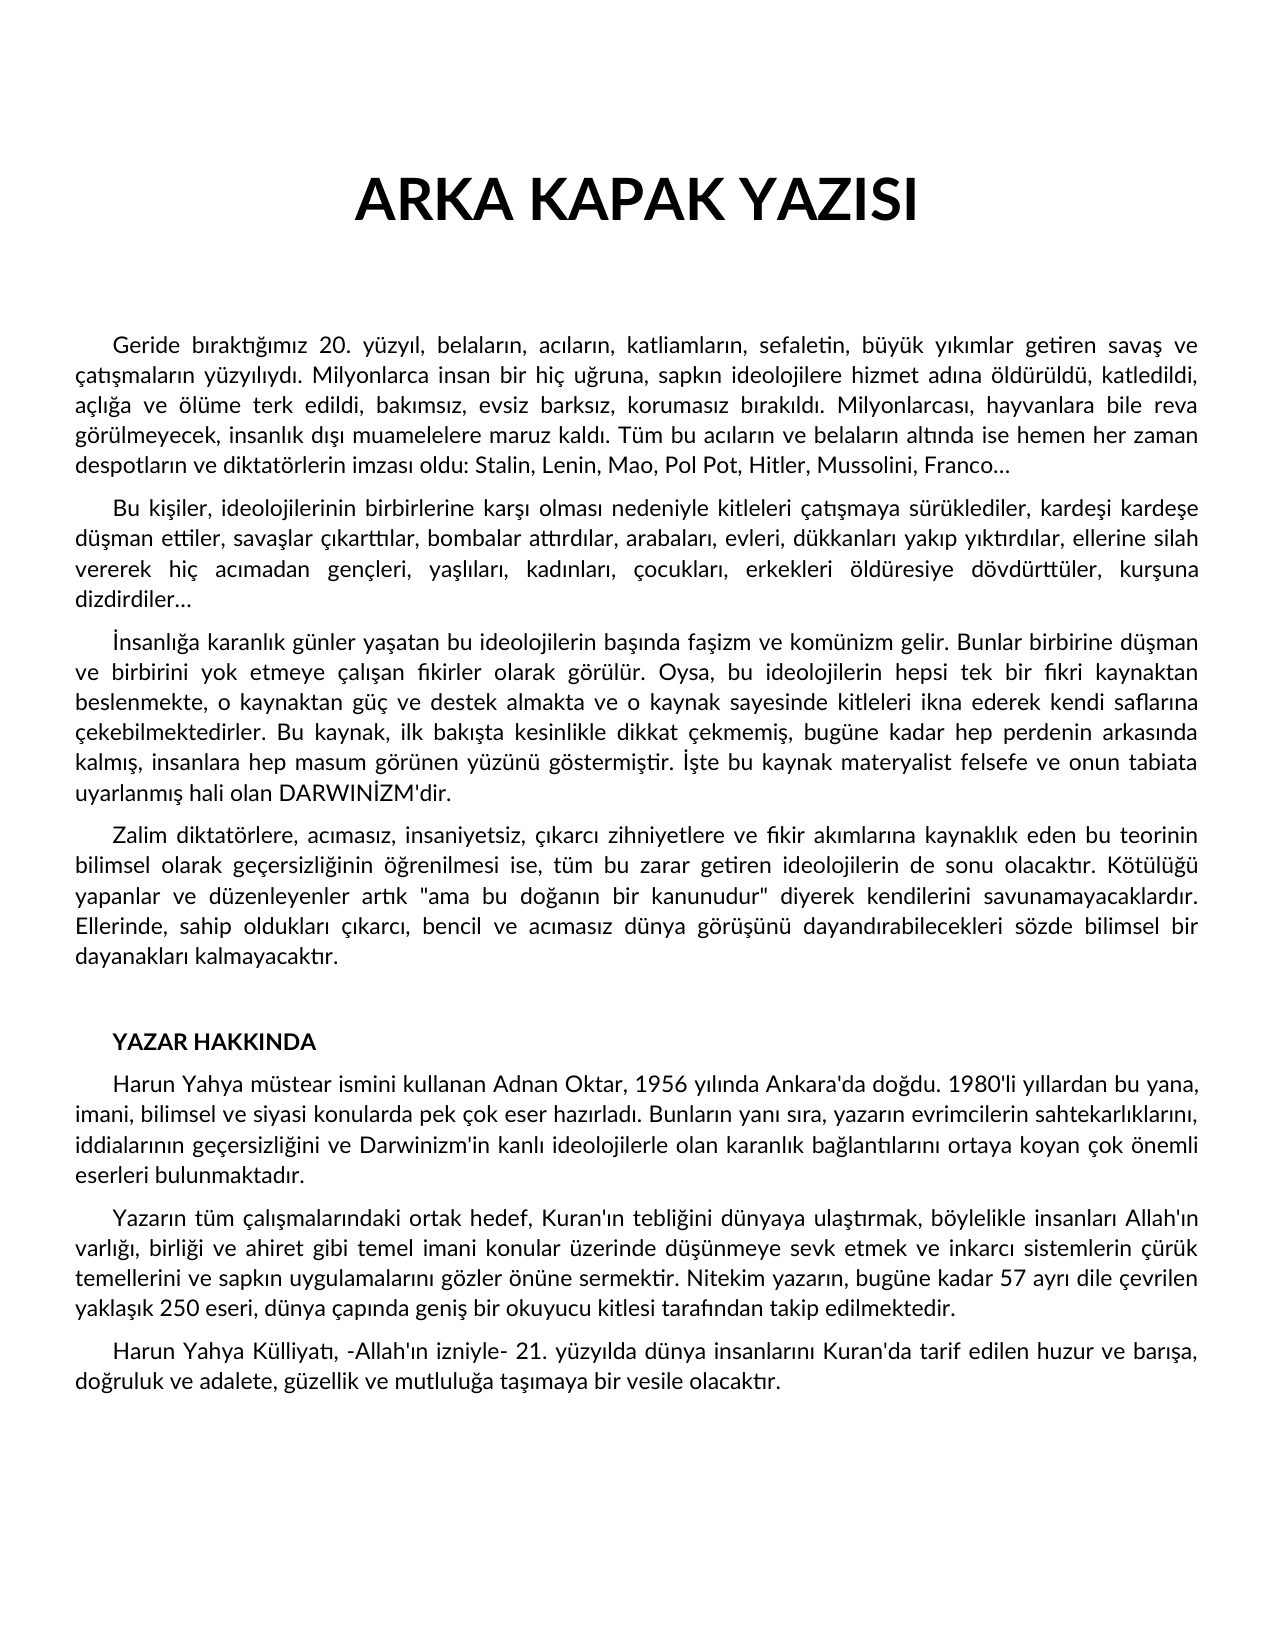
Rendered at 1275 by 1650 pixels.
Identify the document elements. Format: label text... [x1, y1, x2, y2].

text Zalim diktatörlere, acımasız, insaniyetsiz, çıkarcı zihniyetlere ve fikir akımlarına kaynaklık eden bu teorinin bilimsel olarak geçersizliğinin öğrenilmesi ise, tüm bu zarar getiren ideolojilerin de sonu olacaktır. Kötülüğü yapanlar ve düzenleyenler artık "ama bu doğanın bir kanunudur" diyerek kendilerini savunamayacaklardır. Ellerinde, sahip oldukları çıkarcı, bencil ve acımasız dünya görüşünü dayandırabilecekleri sözde bilimsel bir dayanakları kalmayacaktır. [75, 821, 1200, 969]
text Geride bıraktığımız 20. yüzyıl, belaların, acıların, katliamların, sefaletin, büyük yıkımlar getiren savaş ve çatışmaların yüzyılıydı. Milyonlarca insan bir hiç uğruna, sapkın ideolojilere hizmet adına öldürüldü, katledildi, açlığa ve ölüme terk edildi, bakımsız, evsiz barksız, korumasız bırakıldı. Milyonlarcası, hayvanlara bile reva görülmeyecek, insanlık dışı muamelelere maruz kaldı. Tüm bu acıların ve belaların altında ise hemen her zaman despotların ve diktatörlerin imzası oldu: Stalin, Lenin, Mao, Pol Pot, Hitler, Mussolini, Franco… [75, 330, 1200, 479]
subtitle ARKA KAPAK YAZISI [75, 162, 1200, 232]
text YAZAR HAKKINDA [75, 1027, 1200, 1055]
text Yazarın tüm çalışmalarındaki ortak hedef, Kuran'ın tebliğini dünyaya ulaştırmak, böylelikle insanları Allah'ın varlığı, birliği ve ahiret gibi temel imani konular üzerinde düşünmeye sevk etmek ve inkarcı sistemlerin çürük temellerini ve sapkın uygulamalarını gözler önüne sermektir. Nitekim yazarın, bugüne kadar 57 ayrı dile çevrilen yaklaşık 250 eseri, dünya çapında geniş bir okuyucu kitlesi tarafından takip edilmektedir. [75, 1203, 1200, 1321]
text Harun Yahya müstear ismini kullanan Adnan Oktar, 1956 yılında Ankara'da doğdu. 1980'li yıllardan bu yana, imani, bilimsel ve siyasi konularda pek çok eser hazırladı. Bunların yanı sıra, yazarın evrimcilerin sahtekarlıklarını, iddialarının geçersizliğini ve Darwinizm'in kanlı ideolojilerle olan karanlık bağlantılarını ortaya koyan çok önemli eserleri bulunmaktadır. [75, 1070, 1200, 1188]
text Bu kişiler, ideolojilerinin birbirlerine karşı olması nedeniyle kitleleri çatışmaya sürüklediler, kardeşi kardeşe düşman ettiler, savaşlar çıkarttılar, bombalar attırdılar, arabaları, evleri, dükkanları yakıp yıktırdılar, ellerine silah vererek hiç acımadan gençleri, yaşlıları, kadınları, çocukları, erkekleri öldüresiye dövdürttüler, kurşuna dizdirdiler… [75, 494, 1200, 612]
text İnsanlığa karanlık günler yaşatan bu ideolojilerin başında faşizm ve komünizm gelir. Bunlar birbirine düşman ve birbirini yok etmeye çalışan fikirler olarak görülür. Oysa, bu ideolojilerin hepsi tek bir fikri kaynaktan beslenmekte, o kaynaktan güç ve destek almakta ve o kaynak sayesinde kitleleri ikna ederek kendi saflarına çekebilmektedirler. Bu kaynak, ilk bakışta kesinlikle dikkat çekmemiş, bugüne kadar hep perdenin arkasında kalmış, insanlara hep masum görünen yüzünü göstermiştir. İşte bu kaynak materyalist felsefe ve onun tabiata uyarlanmış hali olan DARWINİZM'dir. [75, 627, 1200, 806]
text Harun Yahya Külliyatı, -Allah'ın izniyle- 21. yüzyılda dünya insanlarını Kuran'da tarif edilen huzur ve barışa, doğruluk ve adalete, güzellik ve mutluluğa taşımaya bir vesile olacaktır. [75, 1337, 1200, 1394]
